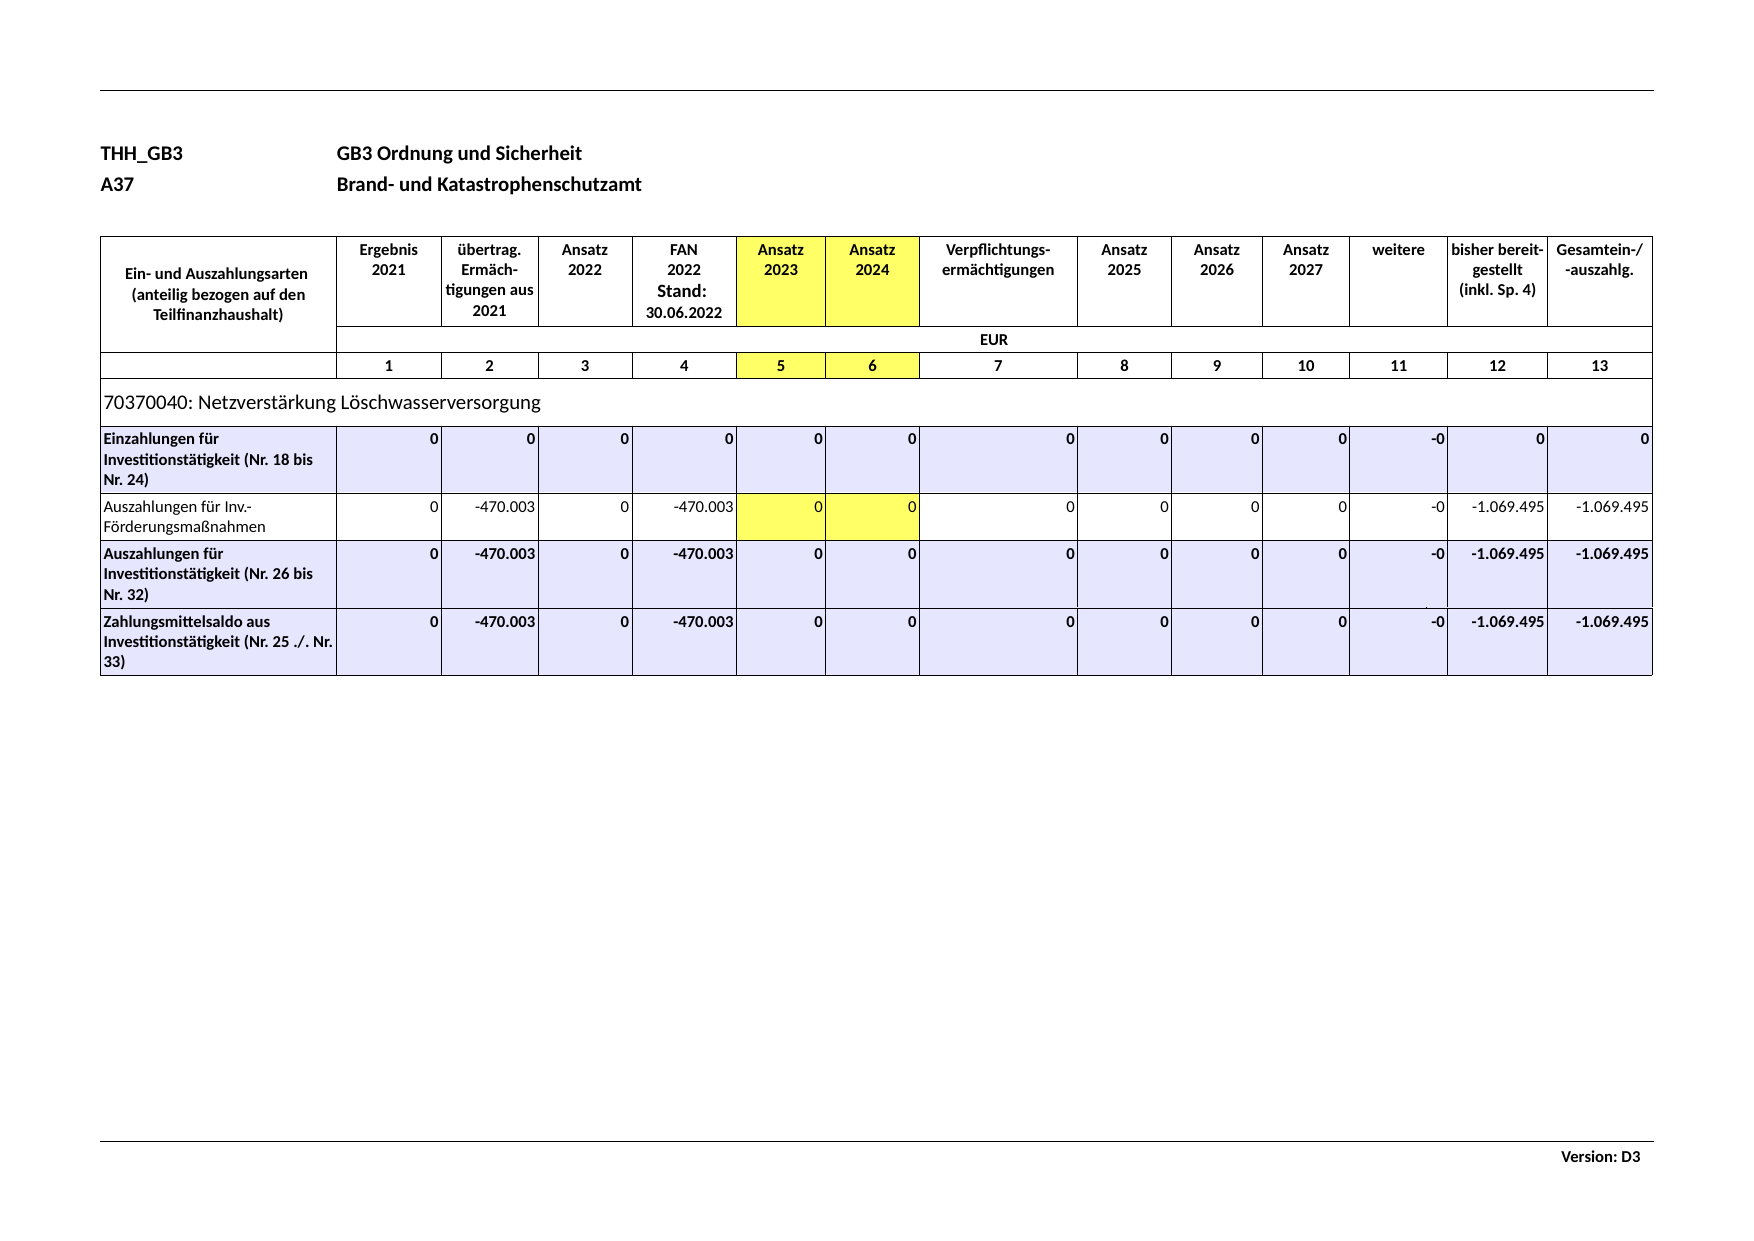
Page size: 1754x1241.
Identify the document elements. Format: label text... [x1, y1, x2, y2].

table_cell -1.069.495 [1548, 609, 1652, 675]
table_cell -470.003 [633, 541, 736, 607]
table_cell -0 [1350, 494, 1447, 540]
table_cell 0 [1172, 541, 1262, 607]
table_header Ansatz 2025 [1078, 237, 1171, 326]
table_cell 8 [1078, 353, 1171, 378]
table_cell -1.069.495 [1448, 494, 1547, 540]
table_cell Auszahlungen für Investitionstätigkeit (Nr. 26 bis Nr. 32) [101, 541, 336, 607]
table_cell [101, 353, 336, 378]
table_cell EUR [337, 327, 1652, 352]
table_cell Einzahlungen für Investitionstätigkeit (Nr. 18 bis Nr. 24) [101, 427, 336, 492]
table_cell 2 [442, 353, 538, 378]
table_cell 0 [1078, 427, 1171, 492]
table_cell 0 [920, 609, 1077, 675]
table_cell -1.069.495 [1448, 609, 1547, 675]
table_cell 0 [1263, 609, 1349, 675]
table_header Ein- und Auszahlungsarten (anteilig bezogen auf den Teilfinanzhaushalt) [101, 237, 336, 352]
table_cell 0 [737, 427, 825, 492]
table_cell 10 [1263, 353, 1349, 378]
table_cell 0 [1263, 427, 1349, 492]
table_cell 0 [1078, 541, 1171, 607]
table_cell 0 [539, 541, 632, 607]
table_cell 0 [737, 494, 825, 540]
table_header übertrag. Ermäch-tigungen aus 2021 [442, 237, 538, 326]
table_cell -1.069.495 [1448, 541, 1547, 607]
table_cell -470.003 [442, 494, 538, 540]
text THH_GB3 GB3 Ordnung und Sicherheit [100, 140, 1653, 166]
table_cell 0 [539, 494, 632, 540]
table_cell 5 [737, 353, 825, 378]
table_header FAN 2022 Stand: 30.06.2022 [633, 237, 736, 326]
table_cell 0 [920, 494, 1077, 540]
table_cell 0 [1172, 494, 1262, 540]
table_cell 0 [1078, 494, 1171, 540]
table_cell 0 [337, 494, 441, 540]
table_cell 0 [442, 427, 538, 492]
table_cell 0 [737, 541, 825, 607]
table_cell 7 [920, 353, 1077, 378]
table_cell -470.003 [633, 609, 736, 675]
table_cell 0 [920, 541, 1077, 607]
table_cell 0 [826, 494, 919, 540]
table_header Ansatz 2024 [826, 237, 919, 326]
table_cell 0 [1448, 427, 1547, 492]
table_cell 0 [737, 609, 825, 675]
table_cell -470.003 [442, 609, 538, 675]
text A37 Brand- und Katastrophenschutzamt [100, 172, 1653, 197]
table_cell 0 [337, 609, 441, 675]
table_header Verpflichtungs-ermächtigungen [920, 237, 1077, 326]
table_cell -0 [1350, 541, 1447, 607]
table_cell Auszahlungen für Inv.-Förderungsmaßnahmen [101, 494, 336, 540]
table_cell 3 [539, 353, 632, 378]
table_cell -0 [1350, 609, 1447, 675]
table_cell 0 [1548, 427, 1652, 492]
table_cell 70370040: Netzverstärkung Löschwasserversorgung [101, 379, 1652, 426]
table_cell -470.003 [633, 494, 736, 540]
table_header Ansatz 2026 [1172, 237, 1262, 326]
table_cell 1 [337, 353, 441, 378]
table_cell 9 [1172, 353, 1262, 378]
table_header Gesamtein-/ -auszahlg. [1548, 237, 1652, 326]
table_header Ansatz 2023 [737, 237, 825, 326]
table_cell Zahlungsmittelsaldo aus Investitionstätigkeit (Nr. 25 ./. Nr. 33) [101, 609, 336, 675]
table_cell 0 [1172, 609, 1262, 675]
table_cell -0 [1350, 427, 1447, 492]
table_cell 4 [633, 353, 736, 378]
table_cell 0 [1263, 541, 1349, 607]
table_header bisher bereit-gestellt (inkl. Sp. 4) [1448, 237, 1547, 326]
table_cell 0 [1263, 494, 1349, 540]
table_cell 0 [539, 427, 632, 492]
table_header Ansatz 2027 [1263, 237, 1349, 326]
table_cell 0 [1078, 609, 1171, 675]
table_cell 0 [826, 427, 919, 492]
table_cell 0 [920, 427, 1077, 492]
table_header Ergebnis 2021 [337, 237, 441, 326]
table_header Ansatz 2022 [539, 237, 632, 326]
table_cell 0 [1172, 427, 1262, 492]
table_cell 6 [826, 353, 919, 378]
table_cell 13 [1548, 353, 1652, 378]
table_cell 0 [539, 609, 632, 675]
table_cell 0 [826, 609, 919, 675]
table_cell -1.069.495 [1548, 494, 1652, 540]
table_cell 11 [1350, 353, 1447, 378]
table_cell -470.003 [442, 541, 538, 607]
table_cell 0 [337, 427, 441, 492]
table_cell 0 [826, 541, 919, 607]
table_header weitere [1350, 237, 1447, 326]
table_cell 0 [337, 541, 441, 607]
table_cell 12 [1448, 353, 1547, 378]
table_cell -1.069.495 [1548, 541, 1652, 607]
table_cell 0 [633, 427, 736, 492]
